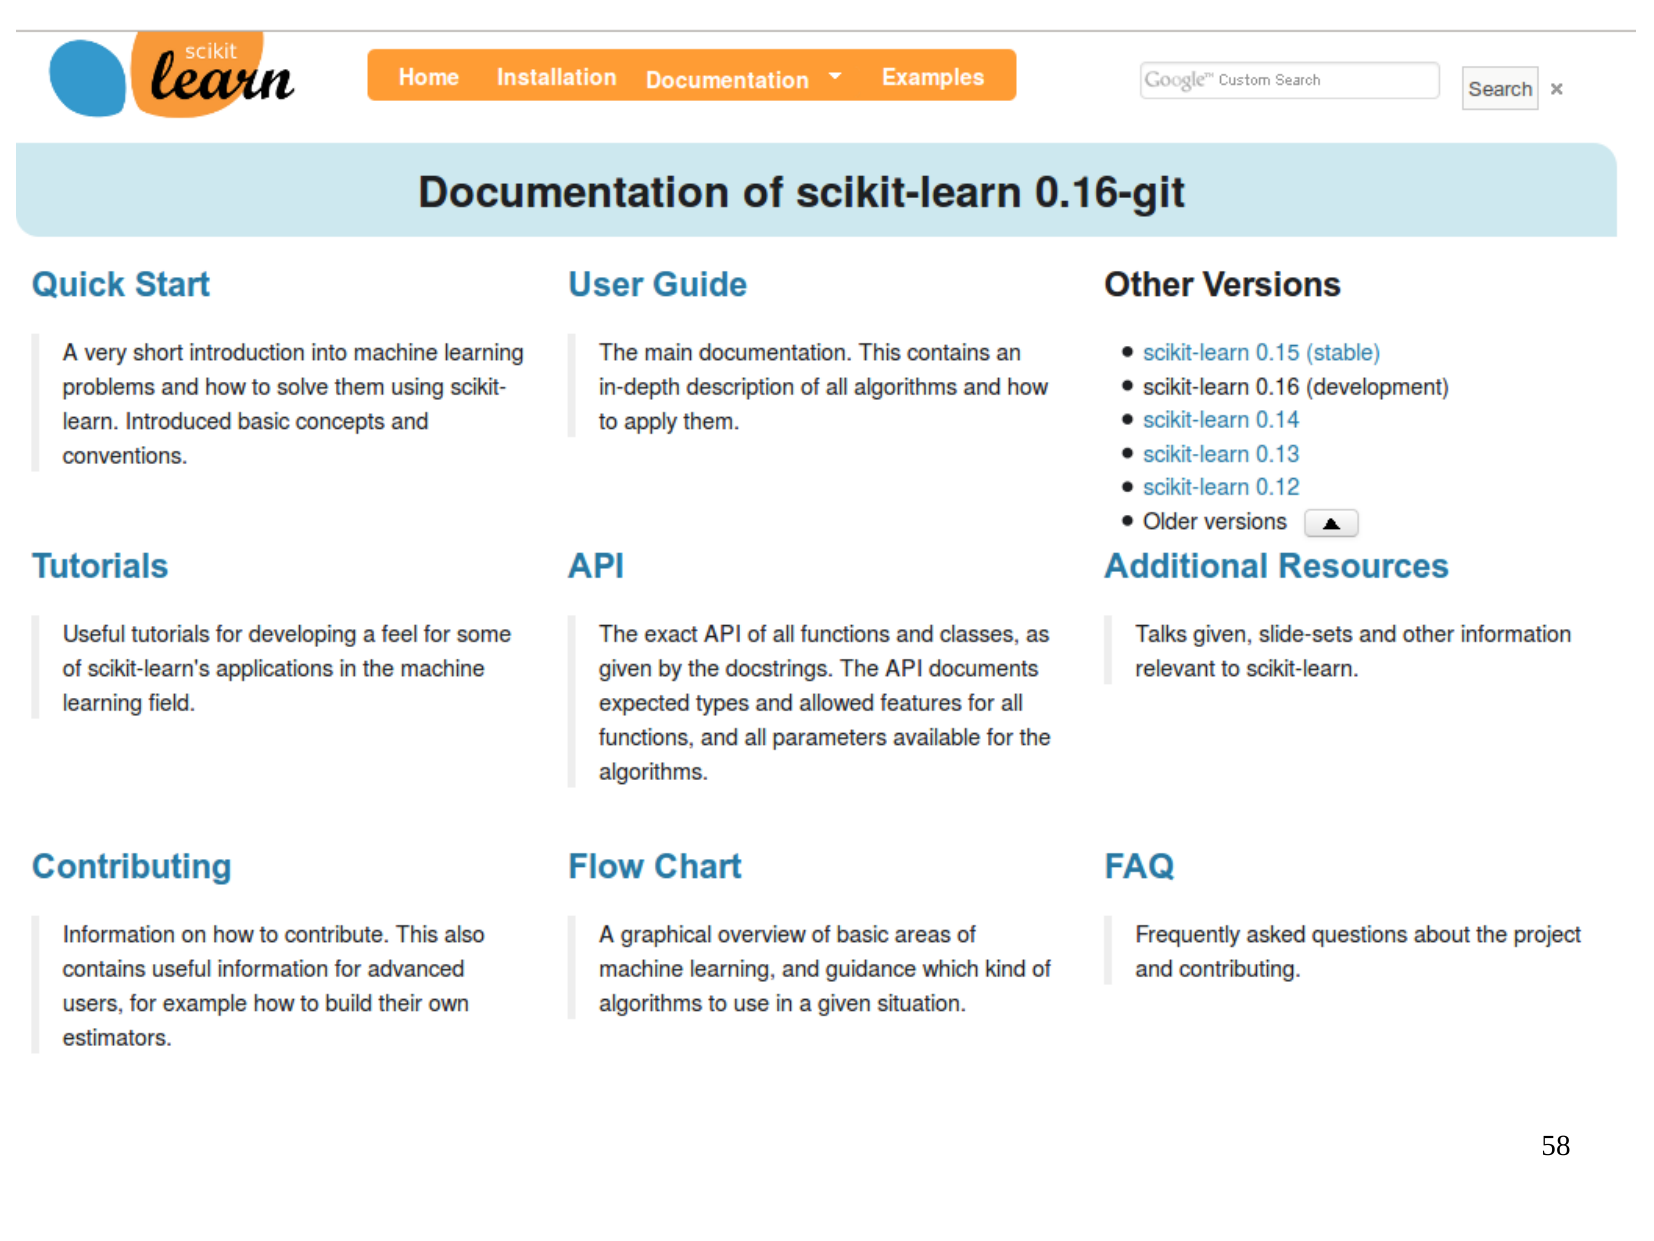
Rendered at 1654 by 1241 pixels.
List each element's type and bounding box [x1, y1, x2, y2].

picture [16, 29, 1636, 1085]
